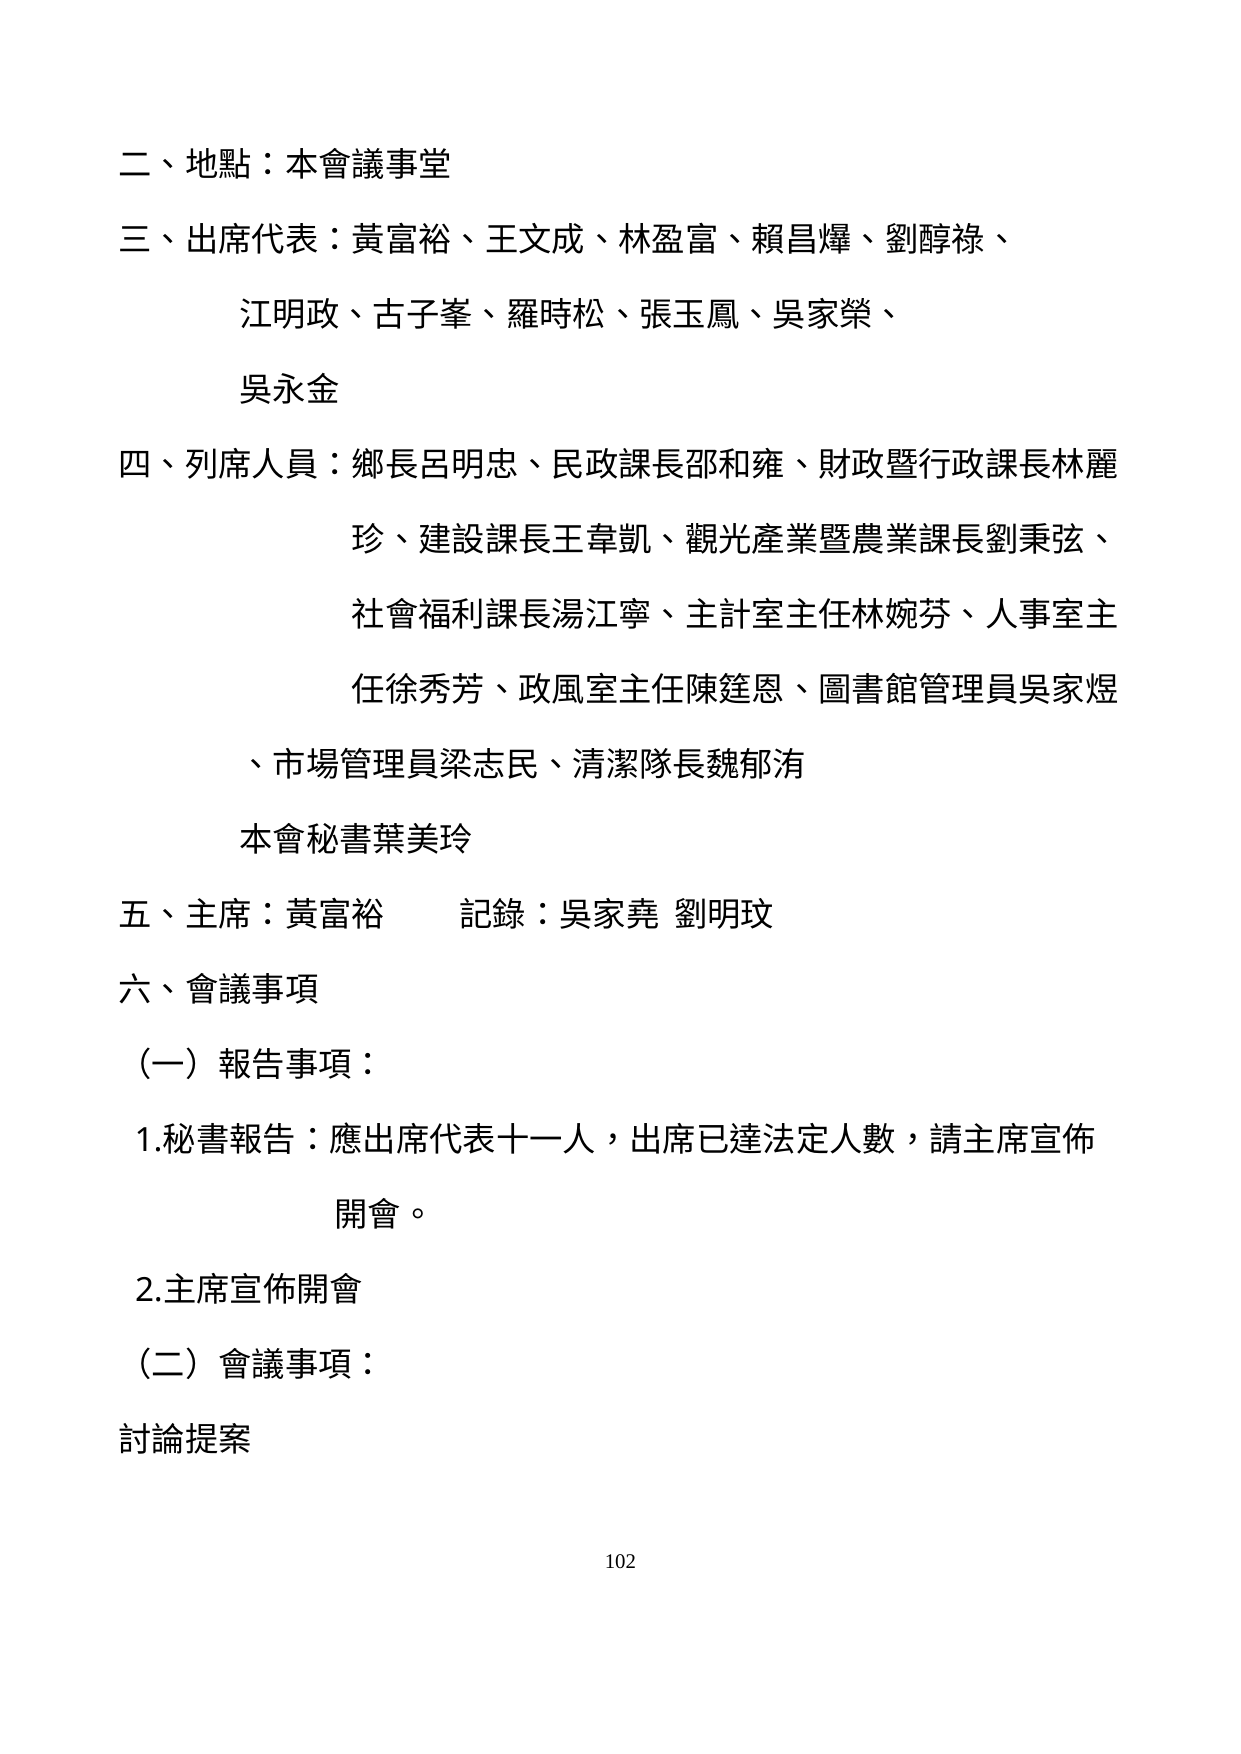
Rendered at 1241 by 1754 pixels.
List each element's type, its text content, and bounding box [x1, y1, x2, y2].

text 五、主席：黃富裕 記錄：吳家堯 劉明玟 [118, 874, 1122, 949]
text 1.秘書報告：應出席代表十一人，出席已達法定人數，請主席宣佈開會。 [134, 1099, 1122, 1249]
text 討論提案 [118, 1399, 1122, 1474]
text 六、會議事項 [118, 949, 1122, 1024]
text （一）報告事項： [118, 1024, 1122, 1099]
text 二、地點：本會議事堂 [118, 124, 1122, 199]
text 本會秘書葉美玲 [118, 799, 1122, 874]
text 三、出席代表：黃富裕、王文成、林盈富、賴昌爗、劉醇祿、 [118, 199, 1122, 274]
text 四、列席人員：鄉長呂明忠、民政課長邵和雍、財政暨行政課長林麗珍、建設課長王韋凱、觀光產業暨農業課長劉秉弦、社會福利課長湯江寧、主計室主任林婉芬、人事室主任徐秀芳、政風室主任陳筳恩、圖書館管理員吳家煜 [118, 424, 1122, 724]
text 、市場管理員梁志民、清潔隊長魏郁洧 [118, 724, 1122, 799]
text 吳永金 [118, 349, 1122, 424]
text 2.主席宣佈開會 [118, 1249, 1122, 1324]
text 江明政、古子峯、羅時松、張玉鳳、吳家榮、 [118, 274, 1122, 349]
text （二）會議事項： [118, 1324, 1122, 1399]
